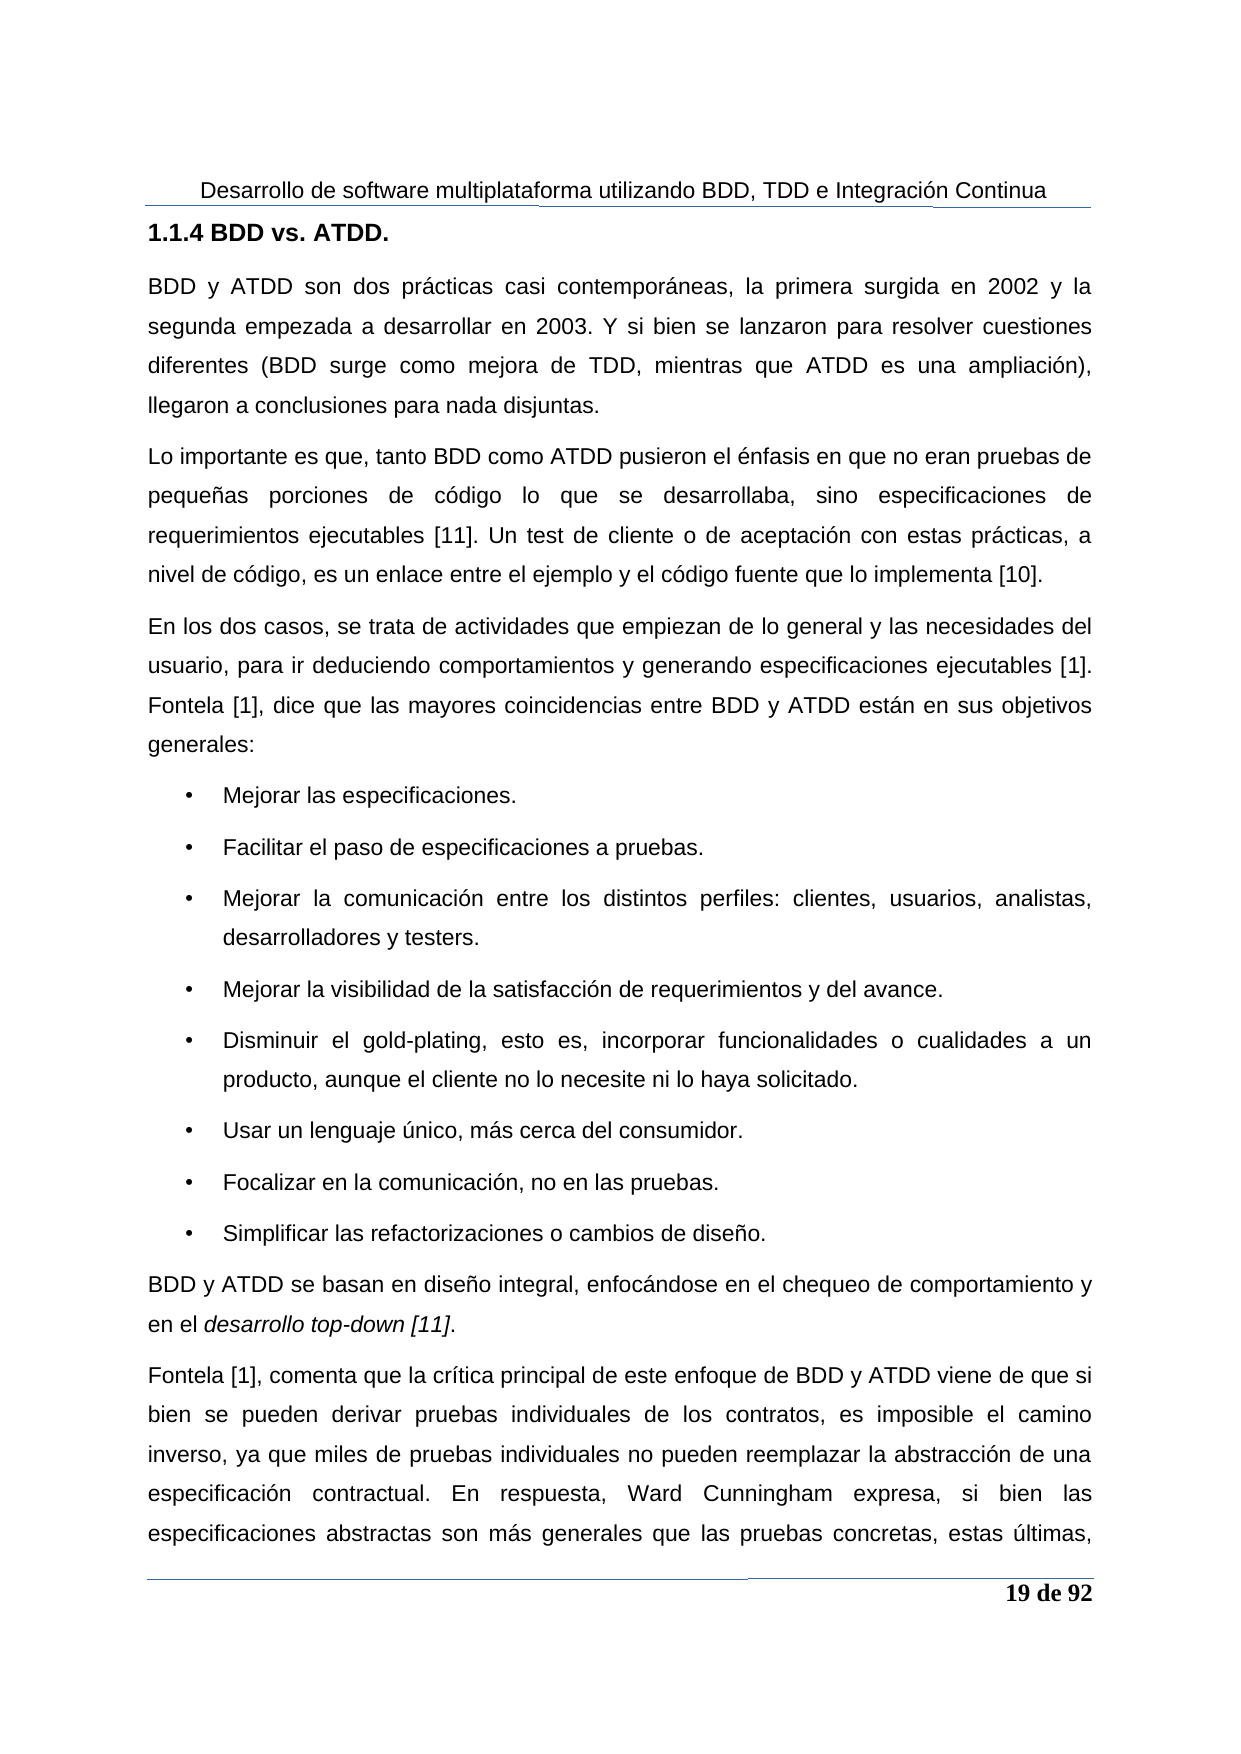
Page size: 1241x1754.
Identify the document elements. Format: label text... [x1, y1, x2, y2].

text BDD y ATDD son dos prácticas casi contemporáneas, la primera surgida en 2002 y la segunda empezada a desarrollar en 2003. Y si bien se lanzaron para resolver cuestiones diferentes (BDD surge como mejora de TDD, mientras que ATDD es una ampliación), llegaron a conclusiones para nada disjuntas. [148, 273, 1093, 418]
text En los dos casos, se trata de actividades que empiezan de lo general y las necesidades del usuario, para ir deduciendo comportamientos y generando especificaciones ejecutables [1]. Fontela [1], dice que las mayores coincidencias entre BDD y ATDD están en sus objetivos generales: [148, 613, 1093, 757]
list Simplificar las refactorizaciones o cambios de diseño. [185, 1220, 1093, 1246]
list Usar un lenguaje único, más cerca del consumidor. [185, 1117, 1093, 1144]
text BDD y ATDD se basan en diseño integral, enfocándose en el chequeo de comportamiento y en el desarrollo top-down [11]. [148, 1271, 1093, 1337]
text Fontela [1], comenta que la crítica principal de este enfoque de BDD y ATDD viene de que si bien se pueden derivar pruebas individuales de los contratos, es imposible el camino inverso, ya que miles de pruebas individuales no pueden reemplazar la abstracción de una especificación contractual. En respuesta, Ward Cunningham expresa, si bien las especificaciones abstractas son más generales que las pruebas concretas, estas últimas, [148, 1362, 1093, 1546]
list Mejorar la visibilidad de la satisfacción de requerimientos y del avance. [185, 976, 1093, 1002]
list Facilitar el paso de especificaciones a pruebas. [185, 833, 1093, 860]
list Mejorar las especificaciones. [185, 782, 1093, 809]
list Disminuir el gold-plating, esto es, incorporar funcionalidades o cualidades a un producto, aunque el cliente no lo necesite ni lo haya solicitado. [185, 1027, 1093, 1093]
text Lo importante es que, tanto BDD como ATDD pusieron el énfasis en que no eran pruebas de pequeñas porciones de código lo que se desarrollaba, sino especificaciones de requerimientos ejecutables [11]. Un test de cliente o de aceptación con estas prácticas, a nivel de código, es un enlace entre el ejemplo y el código fuente que lo implementa [10]. [148, 443, 1093, 588]
list Focalizar en la comunicación, no en las pruebas. [185, 1169, 1093, 1195]
list Mejorar la comunicación entre los distintos perfiles: clientes, usuarios, analistas, desarrolladores y testers. [185, 885, 1093, 951]
list 1.1.4 BDD vs. ATDD. [148, 218, 1093, 247]
